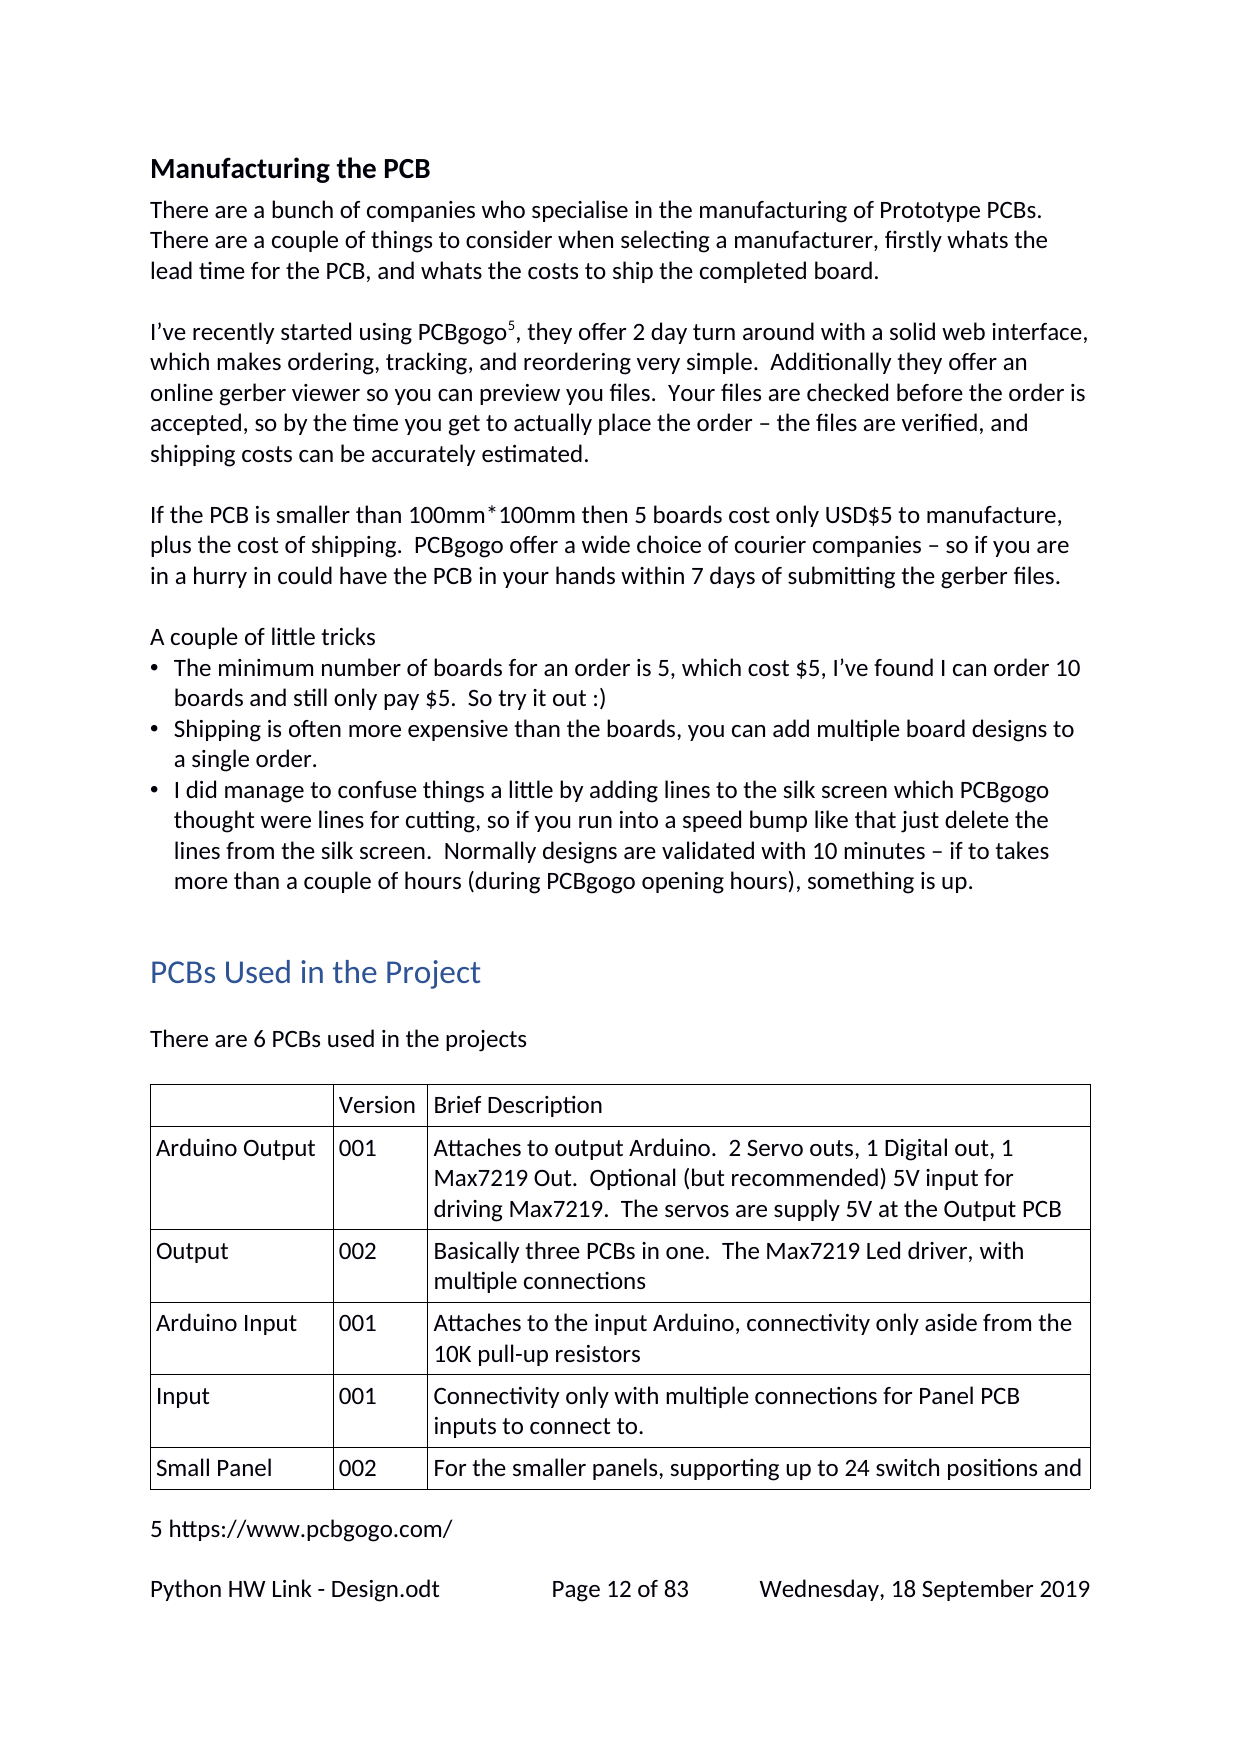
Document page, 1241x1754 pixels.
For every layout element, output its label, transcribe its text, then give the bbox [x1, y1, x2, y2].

subtitle PCBs Used in the Project [150, 951, 1090, 992]
table_cell Input [151, 1375, 333, 1447]
list I did manage to confuse things a little by adding lines to the silk screen which PCBgogo thought were lines for cutting, so if you run into a speed bump like that just delete the lines from the silk screen. Normally designs are validated with 10 minutes – if to takes more than a couple of hours (during PCBgogo opening hours), something is up. [150, 774, 1090, 896]
table_header Version [334, 1085, 427, 1126]
table_cell Arduino Input [151, 1303, 333, 1374]
list Shipping is often more expensive than the boards, you can add multiple board designs to a single order. [150, 713, 1090, 774]
table_header Brief Description [428, 1085, 1090, 1126]
table_cell Arduino Output [151, 1127, 333, 1229]
table_cell Output [151, 1230, 333, 1302]
list The minimum number of boards for an order is 5, which cost $5, I’ve found I can order 10 boards and still only pay $5. So try it out :) [150, 652, 1090, 713]
text There are 6 PCBs used in the projects [150, 1023, 1090, 1053]
table_cell Attaches to the input Arduino, connectivity only aside from the 10K pull-up resistors [428, 1303, 1090, 1374]
table_cell Small Panel [151, 1448, 333, 1489]
table_cell 002 [334, 1448, 427, 1489]
table_cell 001 [334, 1375, 427, 1447]
text https://www.pcbgogo.com/ [150, 1513, 1090, 1543]
subtitle Manufacturing the PCB [150, 150, 1090, 186]
table_cell 002 [334, 1230, 427, 1302]
table_cell Connectivity only with multiple connections for Panel PCB inputs to connect to. [428, 1375, 1090, 1447]
table_cell 001 [334, 1303, 427, 1374]
text A couple of little tricks [150, 621, 1090, 652]
table_header [151, 1085, 333, 1126]
table_cell Attaches to output Arduino. 2 Servo outs, 1 Digital out, 1 Max7219 Out. Optional (but recommended) 5V input for driving Max7219. The servos are supply 5V at the Output PCB [428, 1127, 1090, 1229]
text There are a bunch of companies who specialise in the manufacturing of Prototype PCBs. There are a couple of things to consider when selecting a manufacturer, firstly whats the lead time for the PCB, and whats the costs to ship the completed board. [150, 194, 1090, 286]
table_cell 001 [334, 1127, 427, 1229]
table_cell Basically three PCBs in one. The Max7219 Led driver, with multiple connections [428, 1230, 1090, 1302]
text I’ve recently started using PCBgogo, they offer 2 day turn around with a solid web interface, which makes ordering, tracking, and reordering very simple. Additionally they offer an online gerber viewer so you can preview you files. Your files are checked before the order is accepted, so by the time you get to actually place the order – the files are verified, and shipping costs can be accurately estimated. [150, 316, 1090, 469]
table_cell For the smaller panels, supporting up to 24 switch positions and [428, 1448, 1090, 1489]
text If the PCB is smaller than 100mm*100mm then 5 boards cost only USD$5 to manufacture, plus the cost of shipping. PCBgogo offer a wide choice of courier companies – so if you are in a hurry in could have the PCB in your hands within 7 days of submitting the gerber files. [150, 499, 1090, 591]
